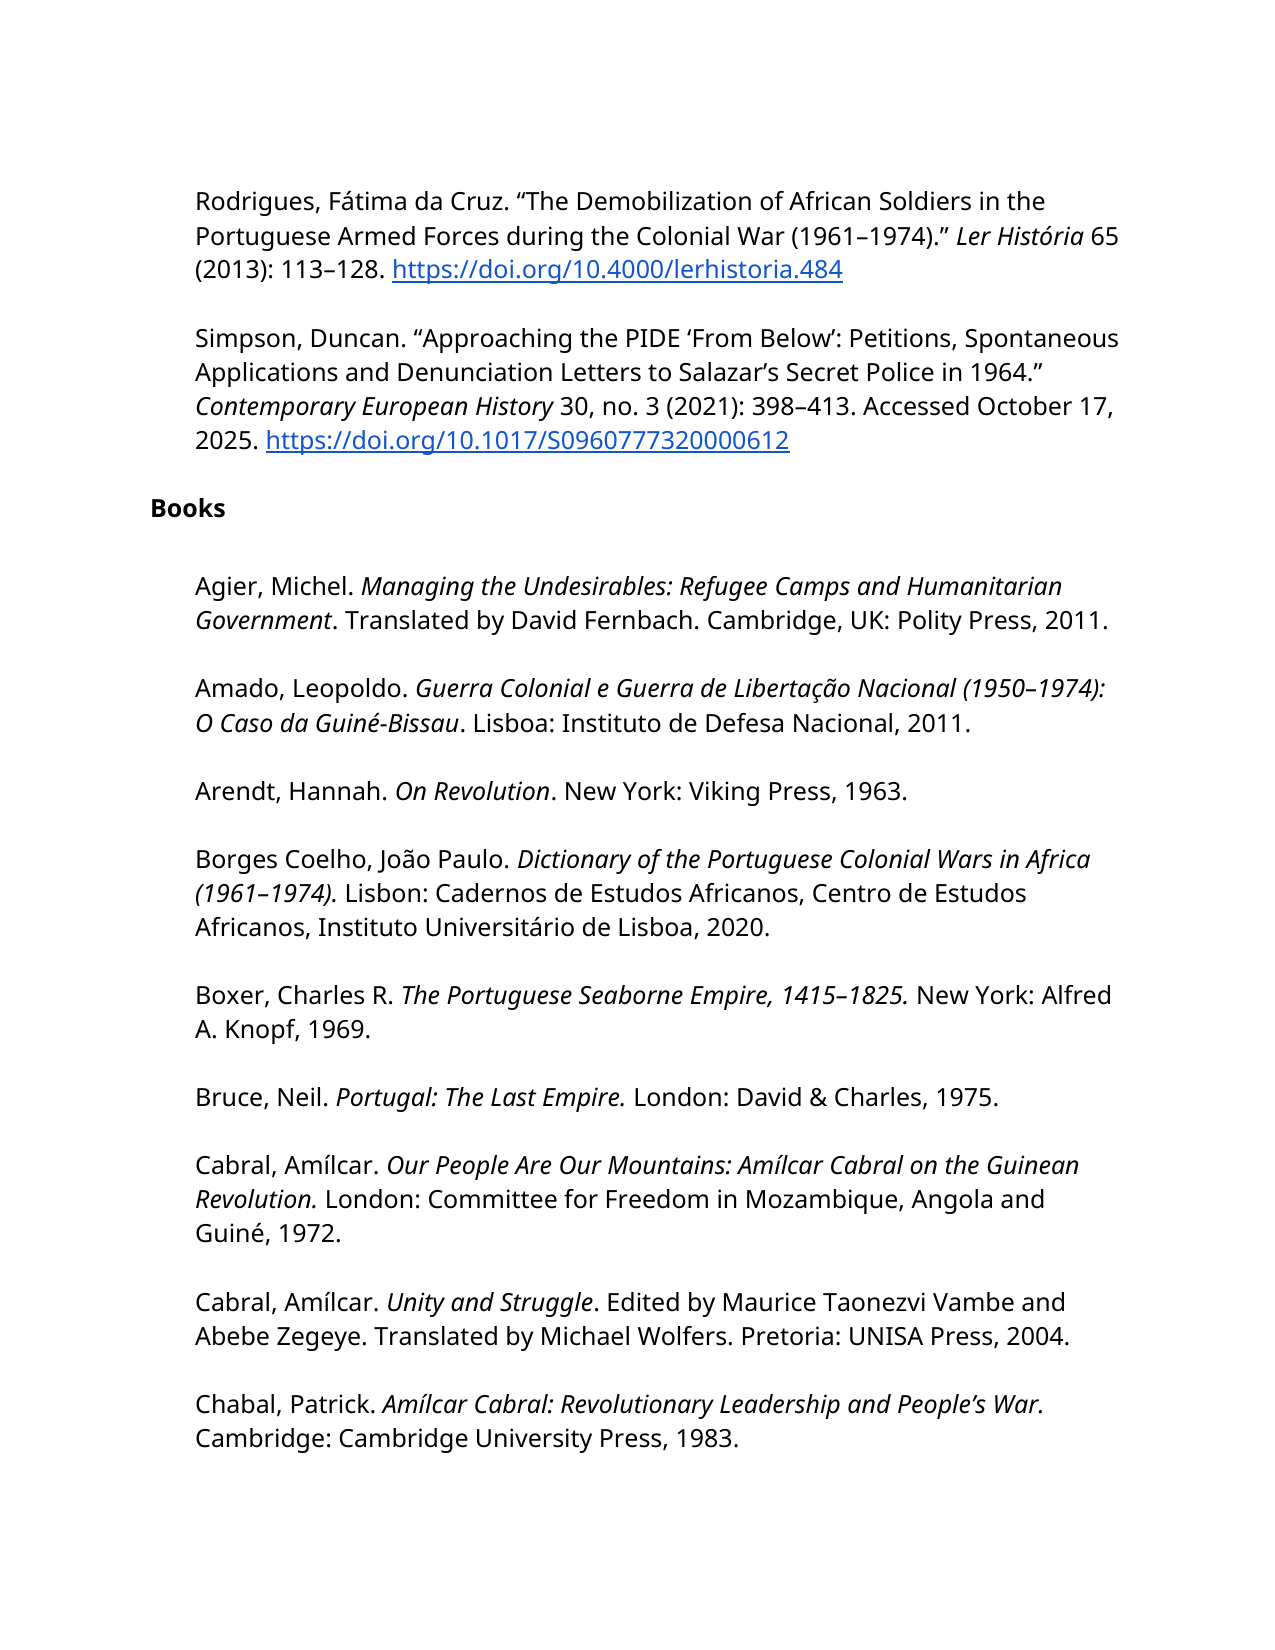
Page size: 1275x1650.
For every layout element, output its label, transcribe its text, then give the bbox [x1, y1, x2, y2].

text Chabal, Patrick. Amílcar Cabral: Revolutionary Leadership and People’s War. Cambridge: Cambridge University Press, 1983. [195, 1386, 1125, 1454]
text Bruce, Neil. Portugal: The Last Empire. London: David & Charles, 1975. [195, 1080, 1125, 1114]
text Cabral, Amílcar. Unity and Struggle. Edited by Maurice Taonezvi Vambe and Abebe Zegeye. Translated by Michael Wolfers. Pretoria: UNISA Press, 2004. [195, 1284, 1125, 1352]
text Amado, Leopoldo. Guerra Colonial e Guerra de Libertação Nacional (1950–1974): O Caso da Guiné-Bissau. Lisboa: Instituto de Defesa Nacional, 2011. [195, 671, 1125, 739]
text Rodrigues, Fátima da Cruz. “The Demobilization of African Soldiers in the Portuguese Armed Forces during the Colonial War (1961–1974).” Ler História 65 (2013): 113–128. https://doi.org/10.4000/lerhistoria.484 [195, 184, 1125, 286]
text Boxer, Charles R. The Portuguese Seaborne Empire, 1415–1825. New York: Alfred A. Knopf, 1969. [195, 978, 1125, 1046]
text Simpson, Duncan. “Approaching the PIDE ‘From Below’: Petitions, Spontaneous Applications and Denunciation Letters to Salazar’s Secret Police in 1964.” Contemporary European History 30, no. 3 (2021): 398–413. Accessed October 17, 2025. https://doi.org/10.1017/S0960777320000612 [195, 320, 1125, 457]
text Borges Coelho, João Paulo. Dictionary of the Portuguese Colonial Wars in Africa (1961–1974). Lisbon: Cadernos de Estudos Africanos, Centro de Estudos Africanos, Instituto Universitário de Lisboa, 2020. [195, 841, 1125, 944]
text Arendt, Hannah. On Revolution. New York: Viking Press, 1963. [195, 773, 1125, 807]
text Agier, Michel. Managing the Undesirables: Refugee Camps and Humanitarian Government. Translated by David Fernbach. Cambridge, UK: Polity Press, 2011. [195, 569, 1125, 637]
text Cabral, Amílcar. Our People Are Our Mountains: Amílcar Cabral on the Guinean Revolution. London: Committee for Freedom in Mozambique, Angola and Guiné, 1972. [195, 1148, 1125, 1250]
text Books [150, 491, 1125, 525]
